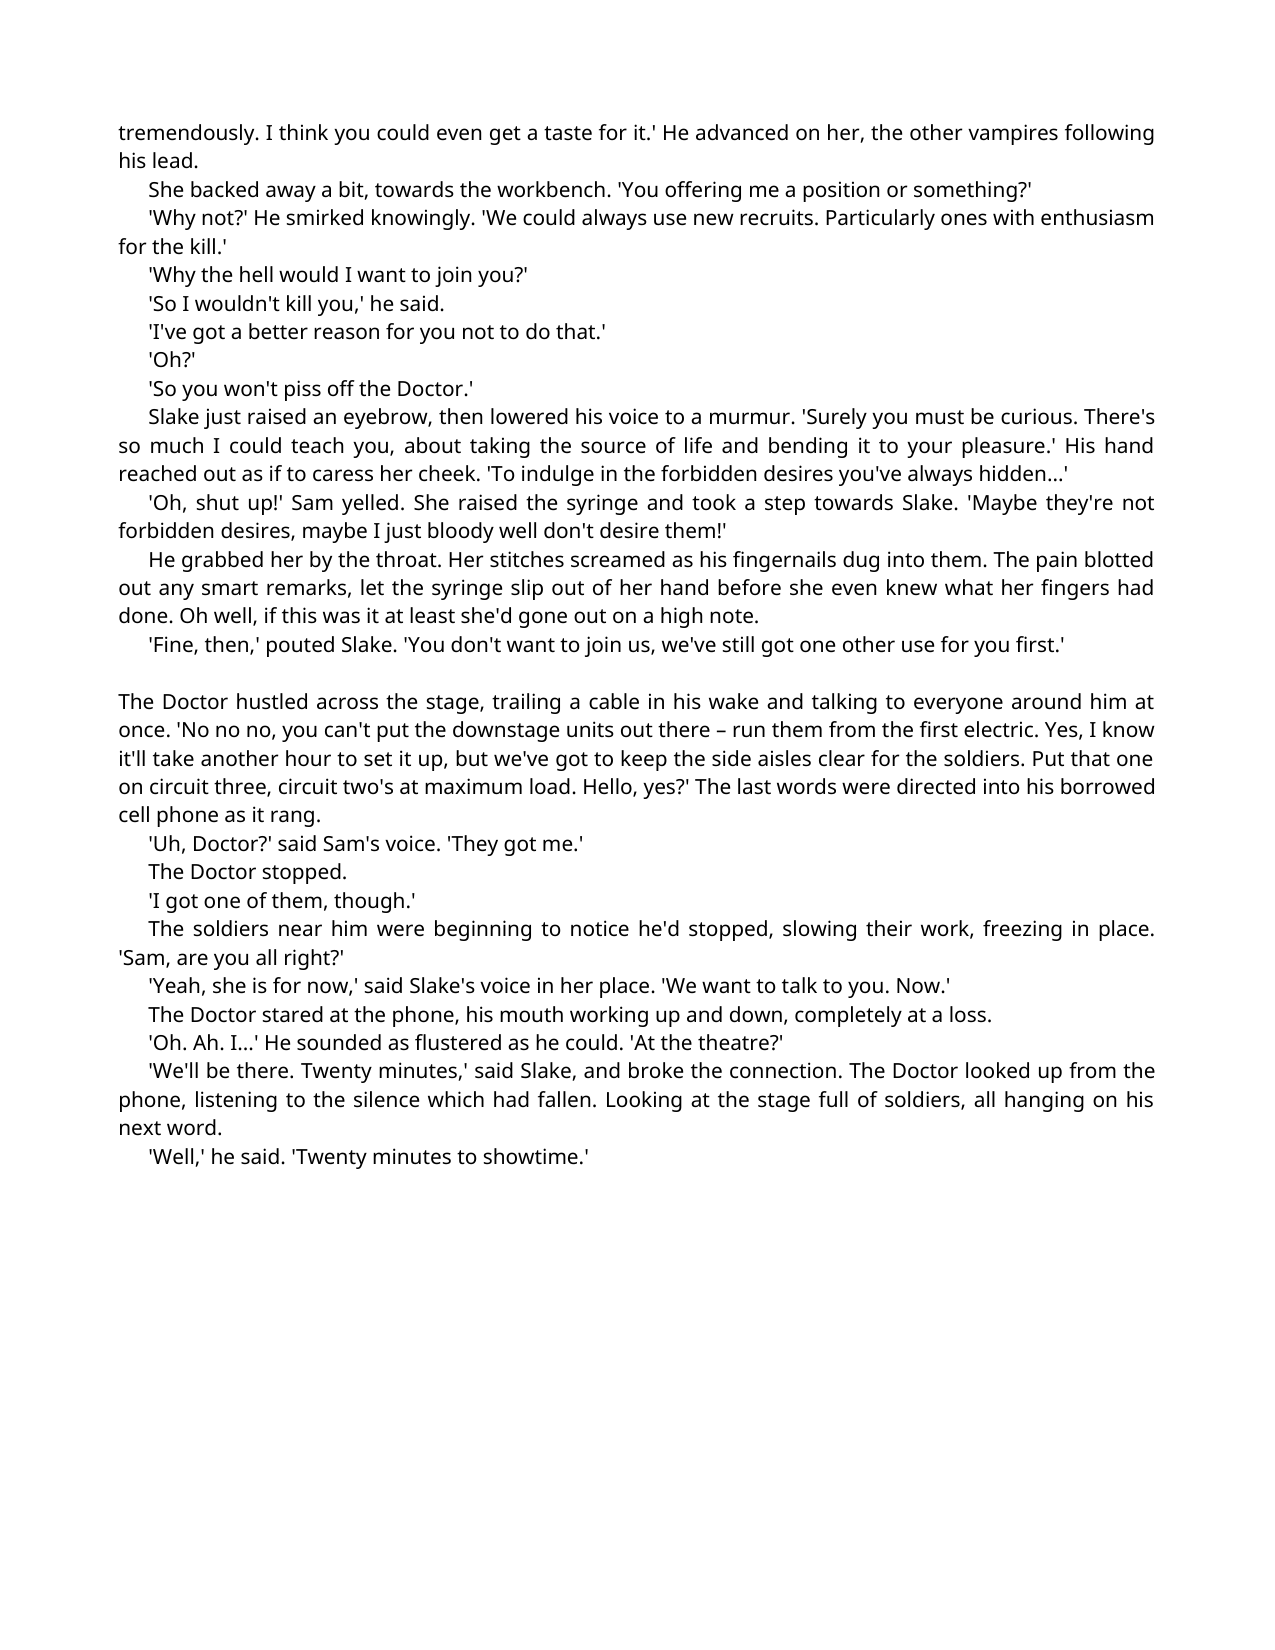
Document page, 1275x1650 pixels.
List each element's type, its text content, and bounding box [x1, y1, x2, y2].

text 'Why not?' He smirked knowingly. 'We could always use new recruits. Particularly ones with enthusiasm for the kill.' [118, 203, 1157, 260]
text The Doctor stopped. [118, 857, 1157, 886]
text 'Yeah, she is for now,' said Slake's voice in her place. 'We want to talk to you. Now.' [118, 971, 1157, 1000]
text tremendously. I think you could even get a taste for it.' He advanced on her, the other vampires following his lead. [118, 118, 1157, 175]
text She backed away a bit, towards the workbench. 'You offering me a position or something?' [118, 175, 1157, 203]
text 'Why the hell would I want to join you?' [118, 260, 1157, 289]
text The soldiers near him were beginning to notice he'd stopped, slowing their work, freezing in place. 'Sam, are you all right?' [118, 914, 1157, 971]
text 'So you won't piss off the Doctor.' [118, 374, 1157, 402]
text 'I got one of them, though.' [118, 886, 1157, 914]
text Slake just raised an eyebrow, then lowered his voice to a murmur. 'Surely you must be curious. There's so much I could teach you, about taking the source of life and bending it to your pleasure.' His hand reached out as if to caress her cheek. 'To indulge in the forbidden desires you've always hidden...' [118, 402, 1157, 488]
text 'Oh, shut up!' Sam yelled. She raised the syringe and took a step towards Slake. 'Maybe they're not forbidden desires, maybe I just bloody well don't desire them!' [118, 488, 1157, 545]
text 'Oh?' [118, 346, 1157, 374]
text He grabbed her by the throat. Her stitches screamed as his fingernails dug into them. The pain blotted out any smart remarks, let the syringe slip out of her hand before she even knew what her fingers had done. Oh well, if this was it at least she'd gone out on a high note. [118, 545, 1157, 630]
text 'Fine, then,' pouted Slake. 'You don't want to join us, we've still got one other use for you first.' [118, 630, 1157, 658]
text 'Uh, Doctor?' said Sam's voice. 'They got me.' [118, 829, 1157, 857]
text The Doctor stared at the phone, his mouth working up and down, completely at a loss. [118, 1000, 1157, 1028]
text 'Oh. Ah. I...' He sounded as flustered as he could. 'At the theatre?' [118, 1028, 1157, 1057]
text 'I've got a better reason for you not to do that.' [118, 317, 1157, 346]
text 'Well,' he said. 'Twenty minutes to showtime.' [118, 1142, 1157, 1170]
text 'So I wouldn't kill you,' he said. [118, 289, 1157, 317]
text 'We'll be there. Twenty minutes,' said Slake, and broke the connection. The Doctor looked up from the phone, listening to the silence which had fallen. Looking at the stage full of soldiers, all hanging on his next word. [118, 1057, 1157, 1142]
text The Doctor hustled across the stage, trailing a cable in his wake and talking to everyone around him at once. 'No no no, you can't put the downstage units out there – run them from the first electric. Yes, I know it'll take another hour to set it up, but we've got to keep the side aisles clear for the soldiers. Put that one on circuit three, circuit two's at maximum load. Hello, yes?' The last words were directed into his borrowed cell phone as it rang. [118, 687, 1157, 829]
